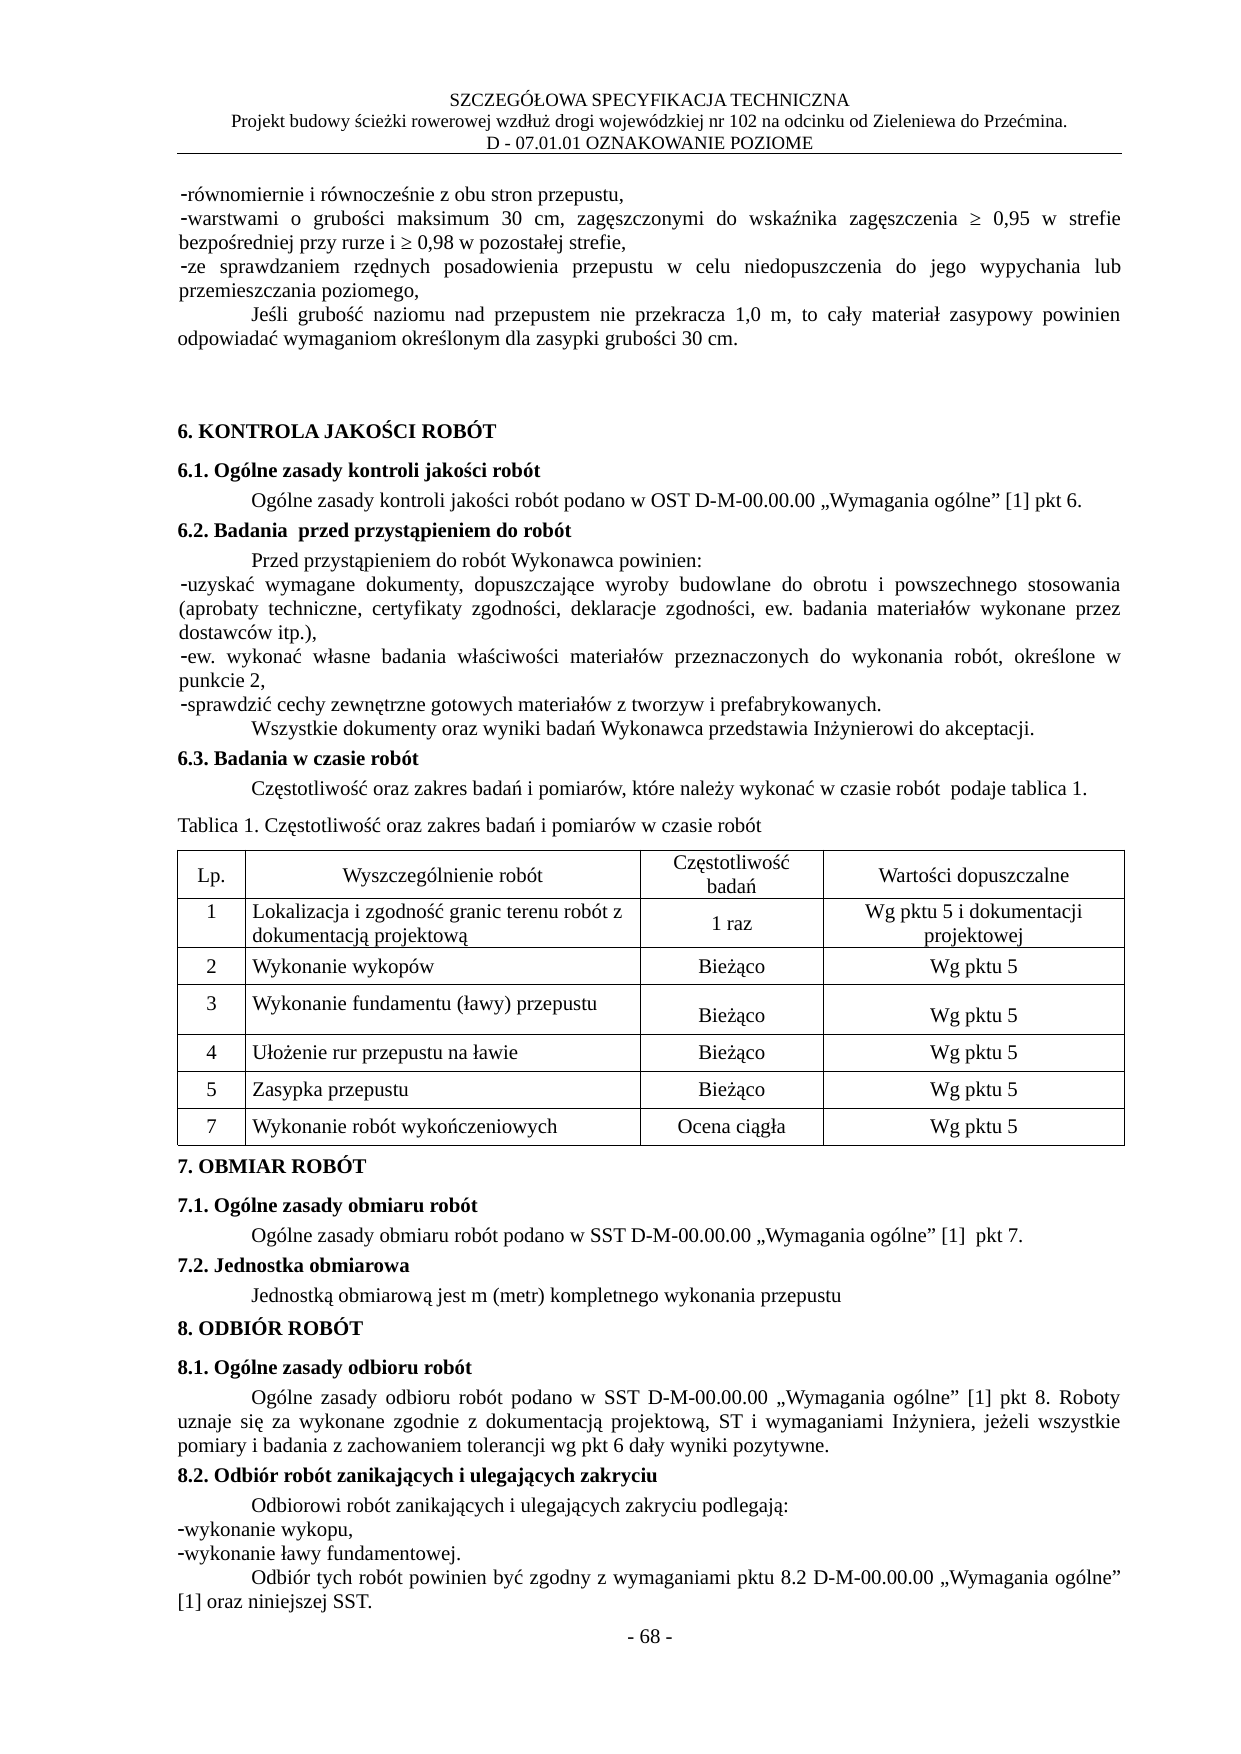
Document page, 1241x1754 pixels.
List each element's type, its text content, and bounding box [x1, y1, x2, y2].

list wykonanie ławy fundamentowej. [177, 1541, 1122, 1565]
text Jednostką obmiarową jest m (metr) kompletnego wykonania przepustu [177, 1283, 1122, 1307]
subtitle 7.2. Jednostka obmiarowa [177, 1253, 1122, 1277]
text Częstotliwość oraz zakres badań i pomiarów, które należy wykonać w czasie robót podaje tablica 1. [177, 776, 1122, 800]
subtitle 8. ODBIÓR ROBÓT [177, 1316, 1122, 1340]
table_cell Wg pktu 5 [824, 1109, 1124, 1145]
table_cell Wg pktu 5 i dokumentacji projektowej [824, 899, 1124, 947]
text Ogólne zasady odbioru robót podano w SST D-M-00.00.00 „Wymagania ogólne” [1] pkt 8. Roboty uznaje się za wykonane zgodnie z dokumentacją projektową, ST i wymaganiami Inżyniera, jeżeli wszystkie pomiary i badania z zachowaniem tolerancji wg pkt 6 dały wyniki pozytywne. [177, 1385, 1122, 1457]
list warstwami o grubości maksimum 30 cm, zagęszczonymi do wskaźnika zagęszczenia ≥ 0,95 w strefie bezpośredniej przy rurze i ≥ 0,98 w pozostałej strefie, [179, 206, 1122, 254]
subtitle 6.2. Badania przed przystąpieniem do robót [177, 518, 1122, 542]
subtitle 7.1. Ogólne zasady obmiaru robót [177, 1193, 1122, 1217]
table_cell Wg pktu 5 [824, 1072, 1124, 1108]
table_cell Wg pktu 5 [824, 1035, 1124, 1071]
table_header Wyszczególnienie robót [246, 851, 640, 898]
table_cell Wykonanie fundamentu (ławy) przepustu [246, 985, 640, 1033]
table_header Lp. [178, 851, 245, 898]
text Odbiór tych robót powinien być zgodny z wymaganiami pktu 8.2 D-M-00.00.00 „Wymagania ogólne” [1] oraz niniejszej SST. [177, 1565, 1122, 1613]
table_cell 7 [178, 1109, 245, 1145]
table_cell 5 [178, 1072, 245, 1108]
list ze sprawdzaniem rzędnych posadowienia przepustu w celu niedopuszczenia do jego wypychania lub przemieszczania poziomego, [179, 254, 1122, 302]
table_cell 2 [178, 948, 245, 984]
table_header Częstotliwość badań [641, 851, 823, 898]
table_cell 1 raz [641, 899, 823, 947]
subtitle 6.3. Badania w czasie robót [177, 746, 1122, 770]
table_cell Ocena ciągła [641, 1109, 823, 1145]
list równomiernie i równocześnie z obu stron przepustu, [179, 182, 1122, 206]
table_cell Bieżąco [641, 1035, 823, 1071]
text Odbiorowi robót zanikających i ulegających zakryciu podlegają: [177, 1493, 1122, 1517]
subtitle 8.2. Odbiór robót zanikających i ulegających zakryciu [177, 1463, 1122, 1487]
text Ogólne zasady obmiaru robót podano w SST D-M-00.00.00 „Wymagania ogólne” [1] pkt 7. [177, 1223, 1122, 1247]
text Tablica 1. Częstotliwość oraz zakres badań i pomiarów w czasie robót [177, 813, 1122, 837]
text Ogólne zasady kontroli jakości robót podano w OST D-M-00.00.00 „Wymagania ogólne” [1] pkt 6. [177, 488, 1122, 512]
table_cell Bieżąco [641, 1072, 823, 1108]
table_cell Wykonanie wykopów [246, 948, 640, 984]
table_cell Wykonanie robót wykończeniowych [246, 1109, 640, 1145]
list wykonanie wykopu, [177, 1517, 1122, 1541]
list ew. wykonać własne badania właściwości materiałów przeznaczonych do wykonania robót, określone w punkcie 2, [179, 644, 1122, 692]
table_cell Ułożenie rur przepustu na ławie [246, 1035, 640, 1071]
subtitle 8.1. Ogólne zasady odbioru robót [177, 1355, 1122, 1379]
table_cell Wg pktu 5 [824, 948, 1124, 984]
table_cell Wg pktu 5 [824, 985, 1124, 1033]
table_cell 3 [178, 985, 245, 1033]
text Przed przystąpieniem do robót Wykonawca powinien: [177, 548, 1122, 572]
table_cell Lokalizacja i zgodność granic terenu robót z dokumentacją projektową [246, 899, 640, 947]
text Jeśli grubość naziomu nad przepustem nie przekracza 1,0 m, to cały materiał zasypowy powinien odpowiadać wymaganiom określonym dla zasypki grubości 30 cm. [177, 302, 1122, 350]
subtitle 6.1. Ogólne zasady kontroli jakości robót [177, 458, 1122, 482]
subtitle 6. KONTROLA JAKOŚCI ROBÓT [177, 419, 1122, 443]
table_cell 4 [178, 1035, 245, 1071]
table_cell 1 [178, 899, 245, 947]
list sprawdzić cechy zewnętrzne gotowych materiałów z tworzyw i prefabrykowanych. [179, 692, 1122, 716]
table_cell Bieżąco [641, 948, 823, 984]
subtitle 7. OBMIAR ROBÓT [177, 1154, 1122, 1178]
text Wszystkie dokumenty oraz wyniki badań Wykonawca przedstawia Inżynierowi do akceptacji. [177, 716, 1122, 740]
table_header Wartości dopuszczalne [824, 851, 1124, 898]
list uzyskać wymagane dokumenty, dopuszczające wyroby budowlane do obrotu i powszechnego stosowania (aprobaty techniczne, certyfikaty zgodności, deklaracje zgodności, ew. badania materiałów wykonane przez dostawców itp.), [179, 572, 1122, 644]
table_cell Bieżąco [641, 985, 823, 1033]
table_cell Zasypka przepustu [246, 1072, 640, 1108]
